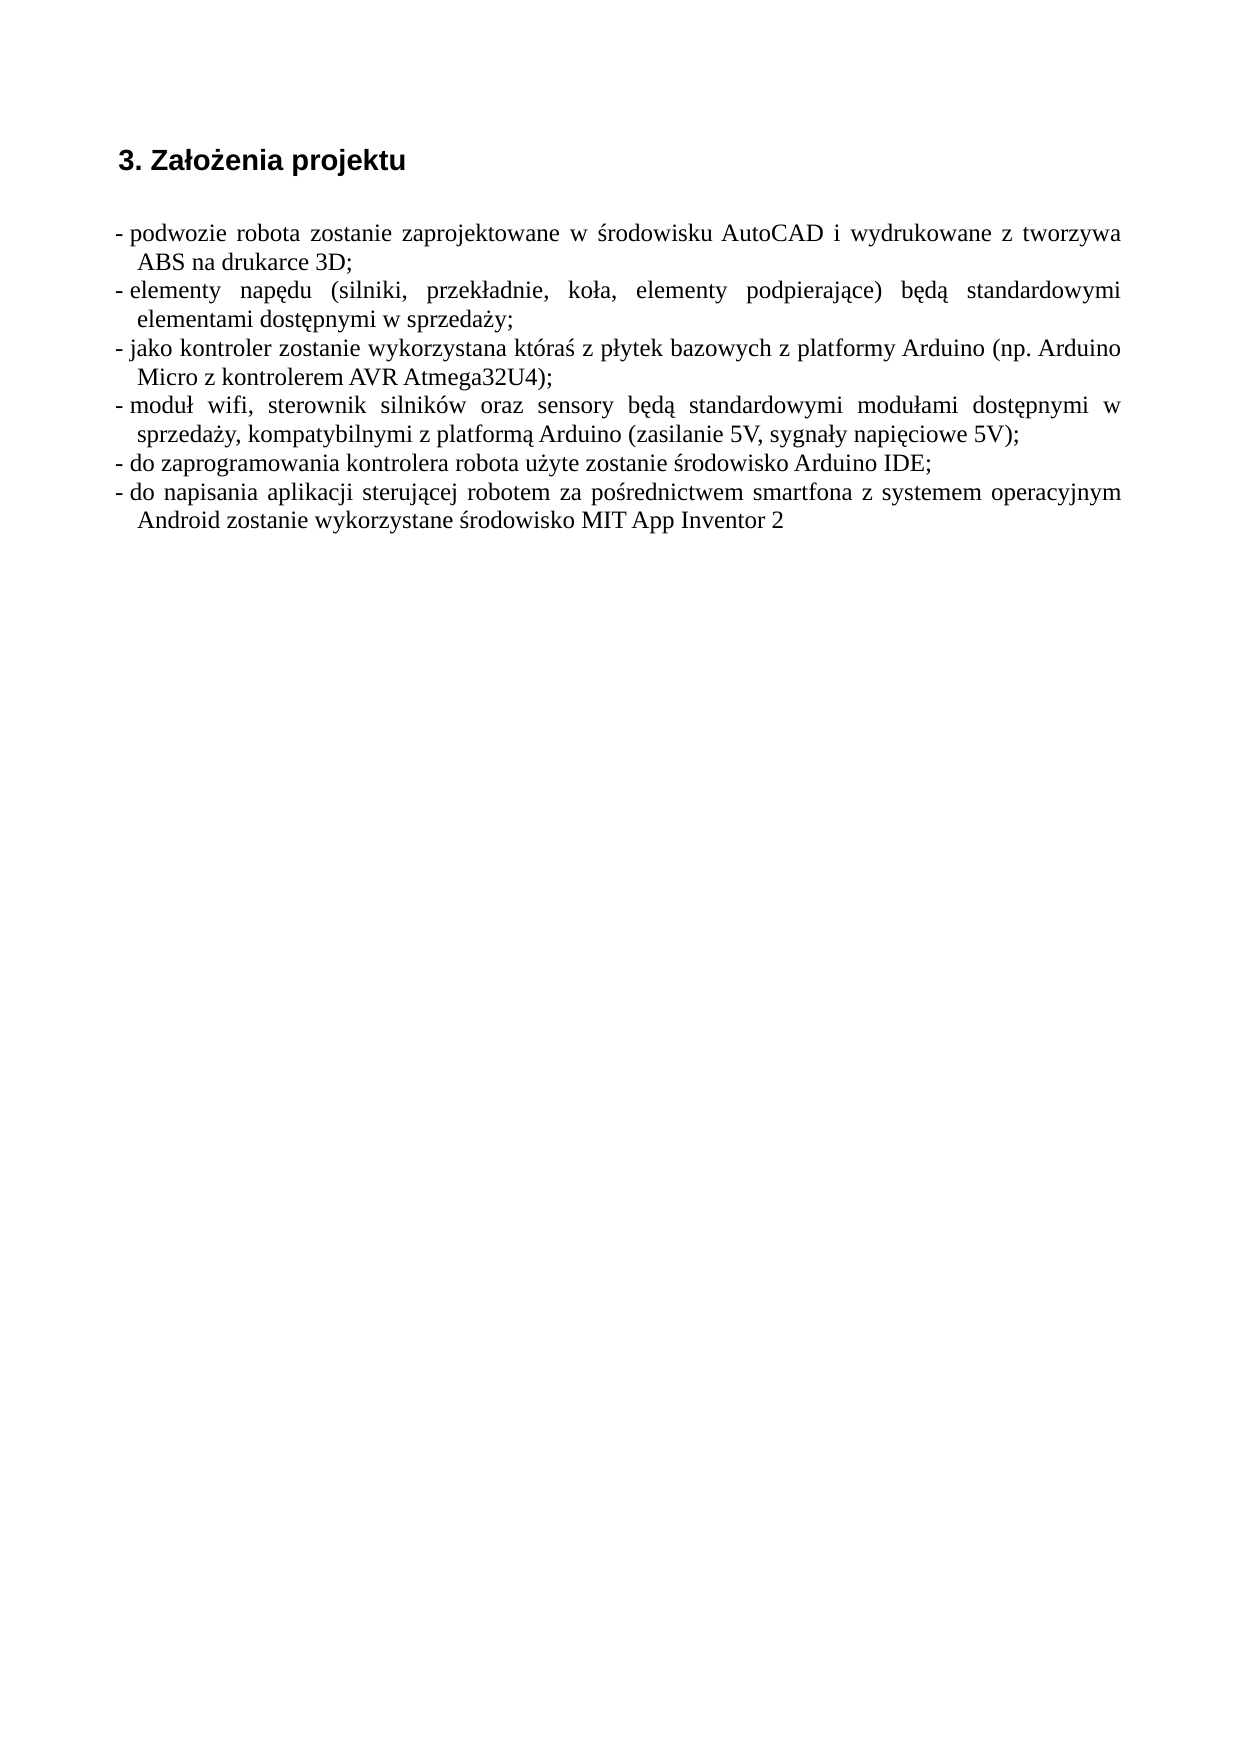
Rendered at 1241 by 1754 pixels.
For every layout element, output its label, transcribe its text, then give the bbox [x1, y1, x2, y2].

text - podwozie robota zostanie zaprojektowane w środowisku AutoCAD i wydrukowane z tworzywa ABS na drukarce 3D; [115, 218, 1122, 275]
subtitle 3. Założenia projektu [118, 143, 1122, 177]
text - moduł wifi, sterownik silników oraz sensory będą standardowymi modułami dostępnymi w sprzedaży, kompatybilnymi z platformą Arduino (zasilanie 5V, sygnały napięciowe 5V); [115, 390, 1122, 448]
text - do zaprogramowania kontrolera robota użyte zostanie środowisko Arduino IDE; [115, 448, 1122, 477]
text - jako kontroler zostanie wykorzystana któraś z płytek bazowych z platformy Arduino (np. Arduino Micro z kontrolerem AVR Atmega32U4); [115, 333, 1122, 390]
text - elementy napędu (silniki, przekładnie, koła, elementy podpierające) będą standardowymi elementami dostępnymi w sprzedaży; [115, 275, 1122, 333]
text - do napisania aplikacji sterującej robotem za pośrednictwem smartfona z systemem operacyjnym Android zostanie wykorzystane środowisko MIT App Inventor 2 [115, 477, 1122, 534]
